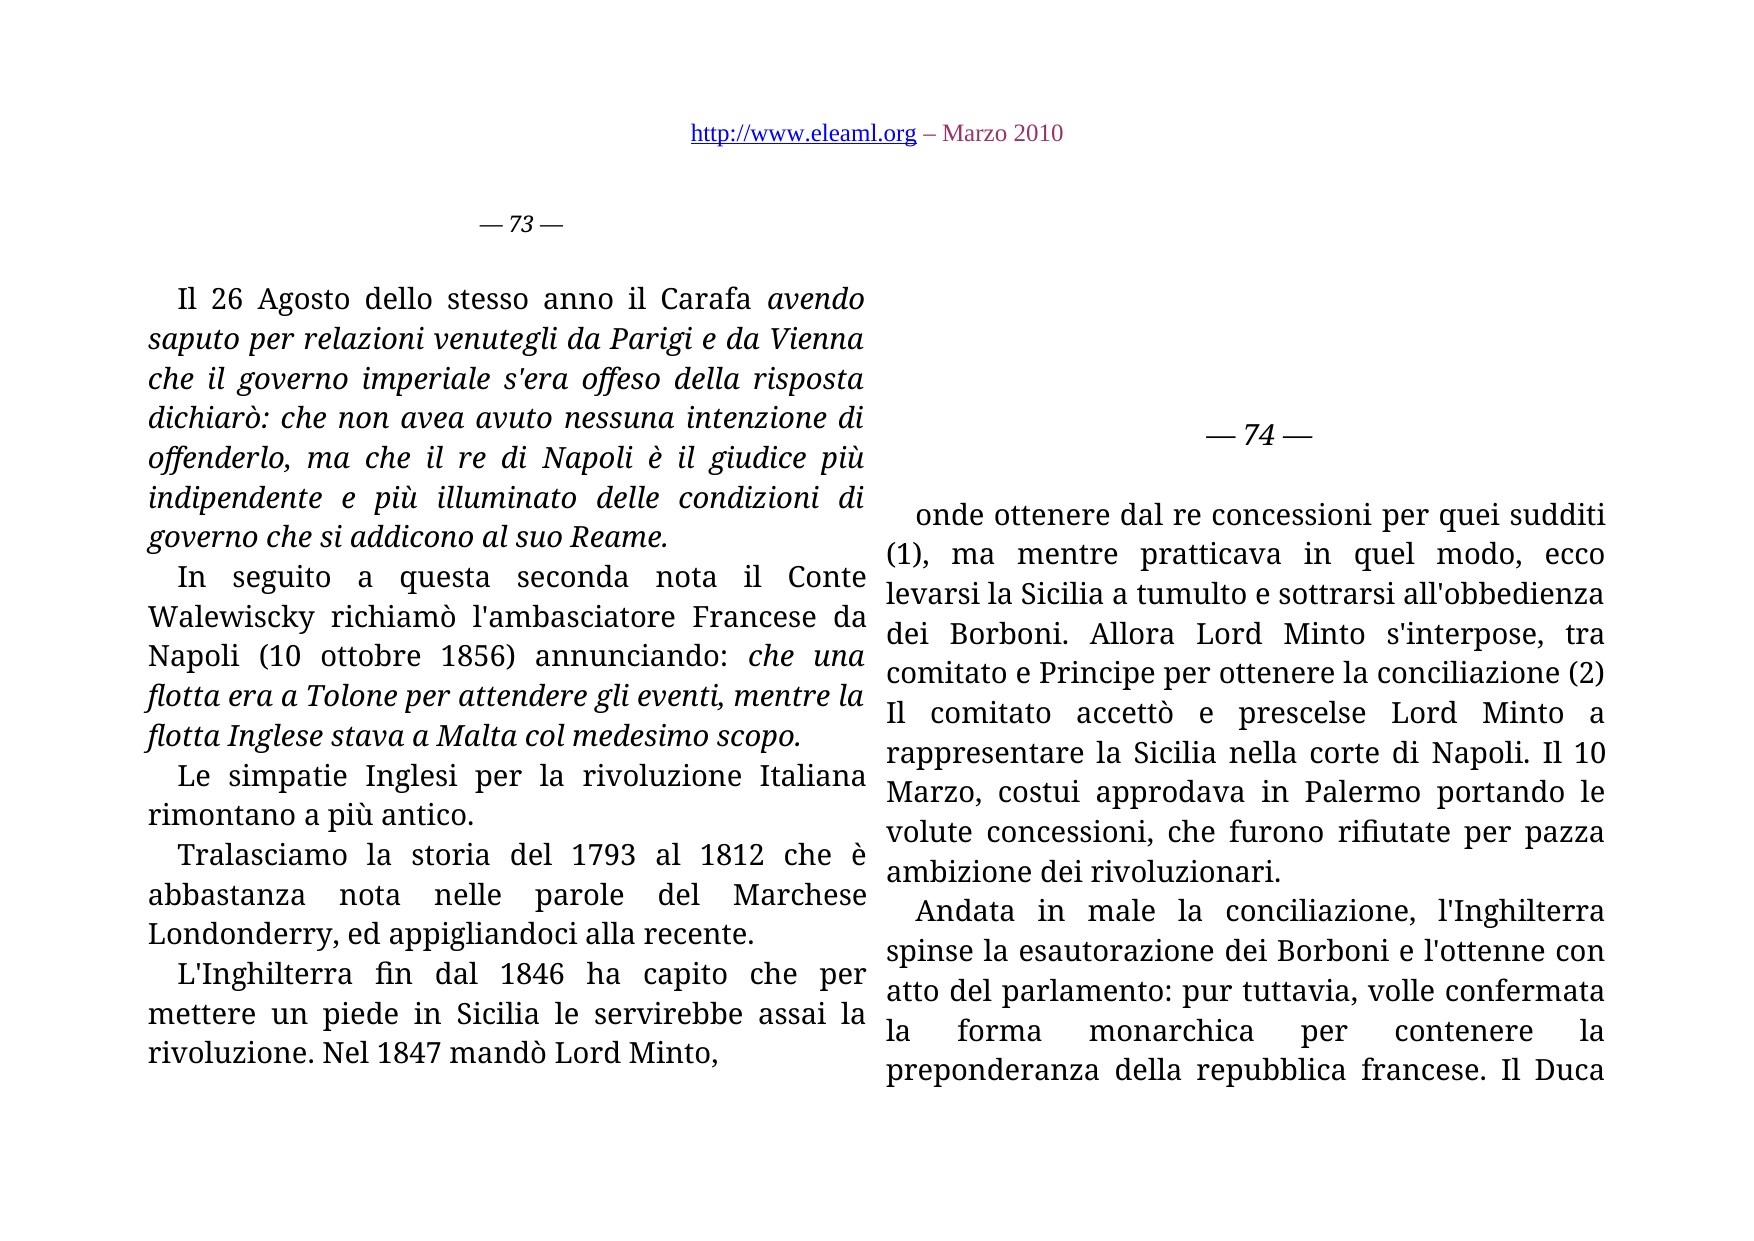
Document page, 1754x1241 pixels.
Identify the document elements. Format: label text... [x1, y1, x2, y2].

text L'Inghilterra fin dal 1846 ha capito che per mettere un piede in Sicilia le servirebbe assai la rivoluzione. Nel 1847 mandò Lord Minto, [148, 953, 868, 1072]
text Le simpatie Inglesi per la rivoluzione Italiana rimontano a più antico. [148, 755, 868, 834]
text Tralasciamo la storia del 1793 al 1812 che è abbastanza nota nelle parole del Marchese Londonderry, ed appigliandoci alla recente. [148, 834, 868, 953]
text Andata in male la conciliazione, l'Inghilterra spinse la esautorazione dei Borboni e l'ottenne con atto del parlamento: pur tuttavia, volle confermata la forma monarchica per contenere la preponderanza della repubblica francese. Il Duca [886, 891, 1606, 1089]
text Il 26 Agosto dello stesso anno il Carafa avendo saputo per relazioni venutegli da Parigi e da Vienna che il governo imperiale s'era offeso della risposta dichiarò: che non avea avuto nessuna intenzione di offenderlo, ma che il re di Napoli è il giudice più indipendente e più illuminato delle condizioni di governo che si addicono al suo Reame. [148, 278, 868, 556]
text — 74 — [886, 414, 1606, 454]
text In seguito a questa seconda nota il Conte Walewiscky richiamò l'ambasciatore Francese da Napoli (10 ottobre 1856) annunciando: che una flotta era a Tolone per attendere gli eventi, mentre la flotta Inglese stava a Malta col medesimo scopo. [148, 556, 868, 755]
text — 73 — [148, 208, 868, 239]
text onde ottenere dal re concessioni per quei sudditi (1), ma mentre pratticava in quel modo, ecco levarsi la Sicilia a tumulto e sottrarsi all'obbedienza dei Borboni. Allora Lord Minto s'interpose, tra comitato e Principe per ottenere la conciliazione (2) Il comitato accettò e prescelse Lord Minto a rappresentare la Sicilia nella corte di Napoli. Il 10 Marzo, costui approdava in Palermo portando le volute concessioni, che furono rifiutate per pazza ambizione dei rivoluzionari. [886, 494, 1606, 891]
